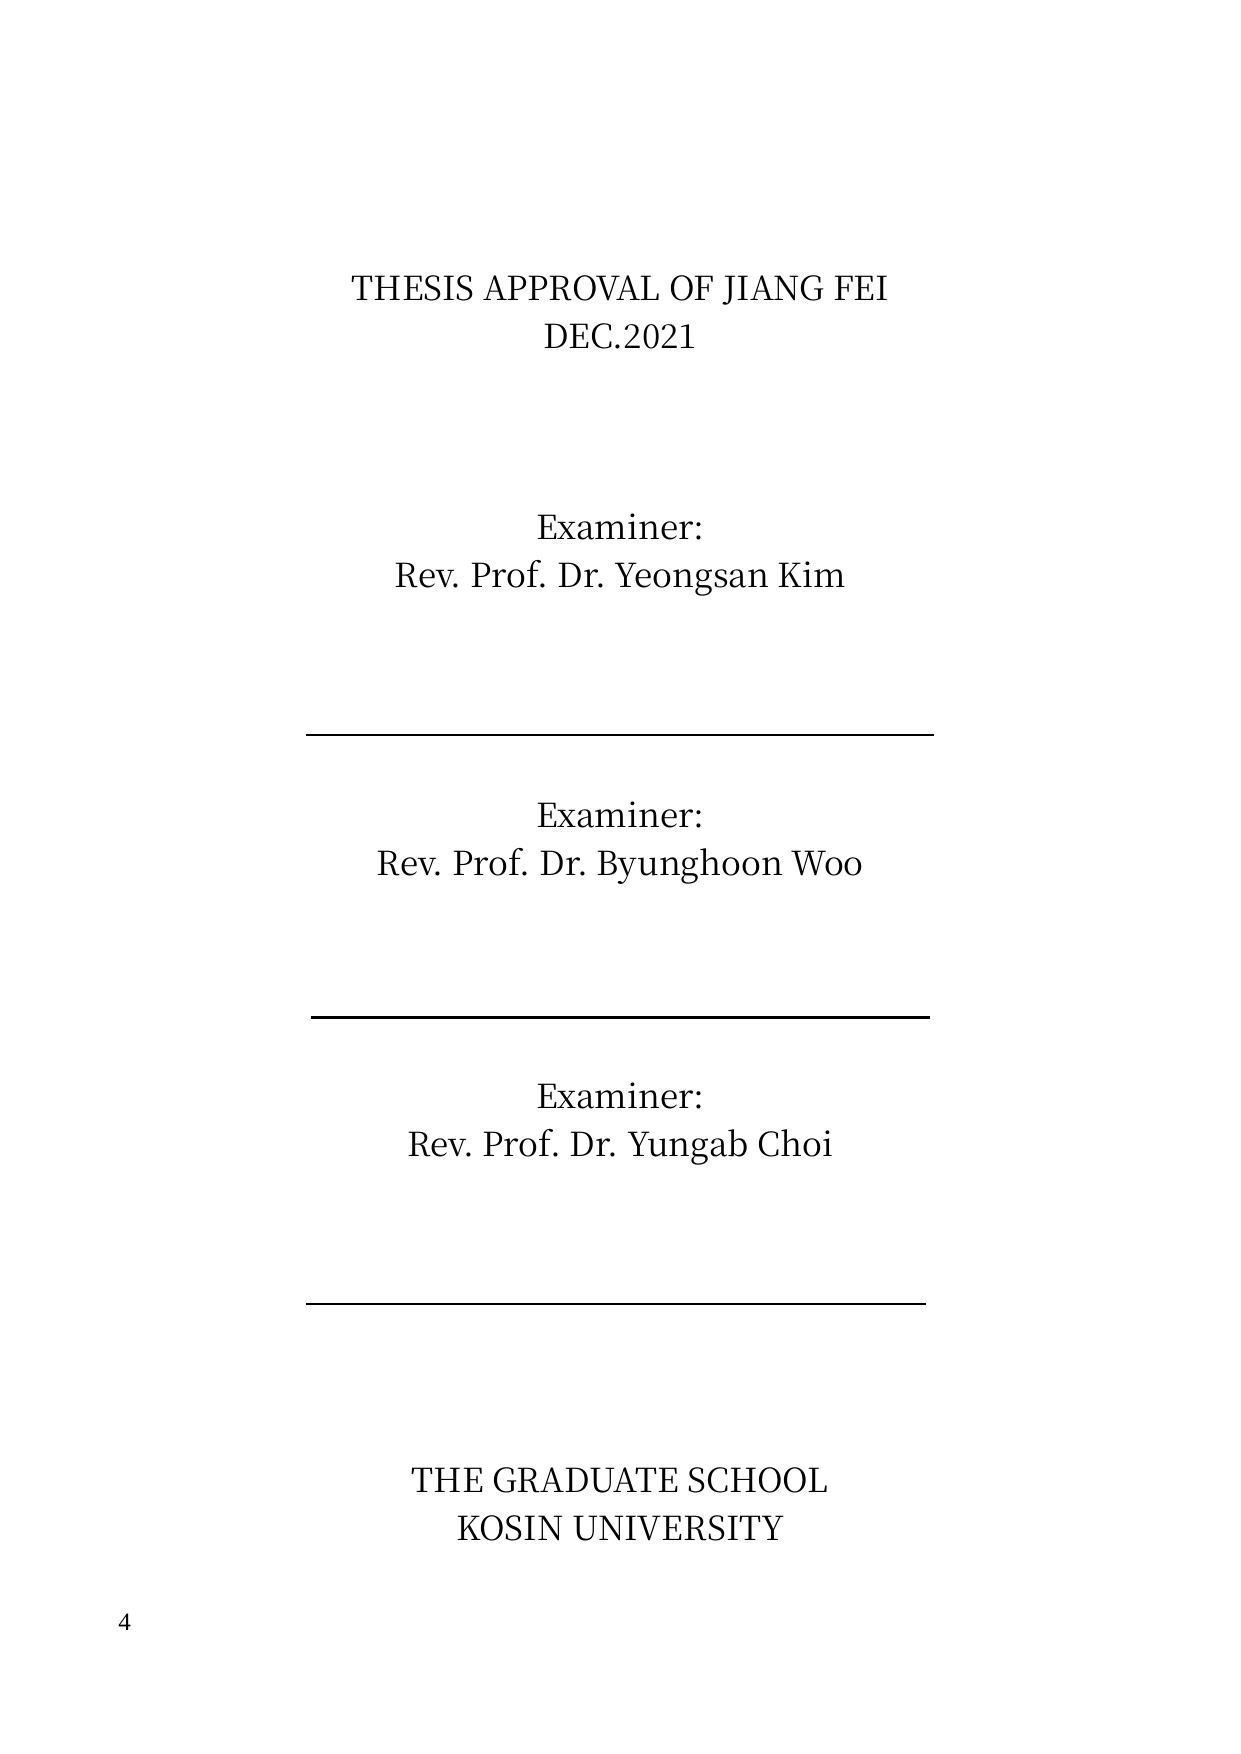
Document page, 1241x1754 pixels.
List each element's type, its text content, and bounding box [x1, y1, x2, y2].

text Rev. Prof. Dr. Yeongsan Kim [118, 549, 1122, 597]
text Examiner: [118, 1070, 1122, 1118]
text Rev. Prof. Dr. Yungab Choi [118, 1118, 1122, 1166]
text Examiner: [118, 501, 1122, 549]
text KOSIN UNIVERSITY [118, 1502, 1122, 1549]
text Examiner: [118, 789, 1122, 837]
text THE GRADUATE SCHOOL [118, 1454, 1122, 1502]
text THESIS APPROVAL OF JIANG FEI [118, 262, 1122, 310]
text DEC.2021 [118, 310, 1122, 358]
text Rev. Prof. Dr. Byunghoon Woo [118, 837, 1122, 885]
